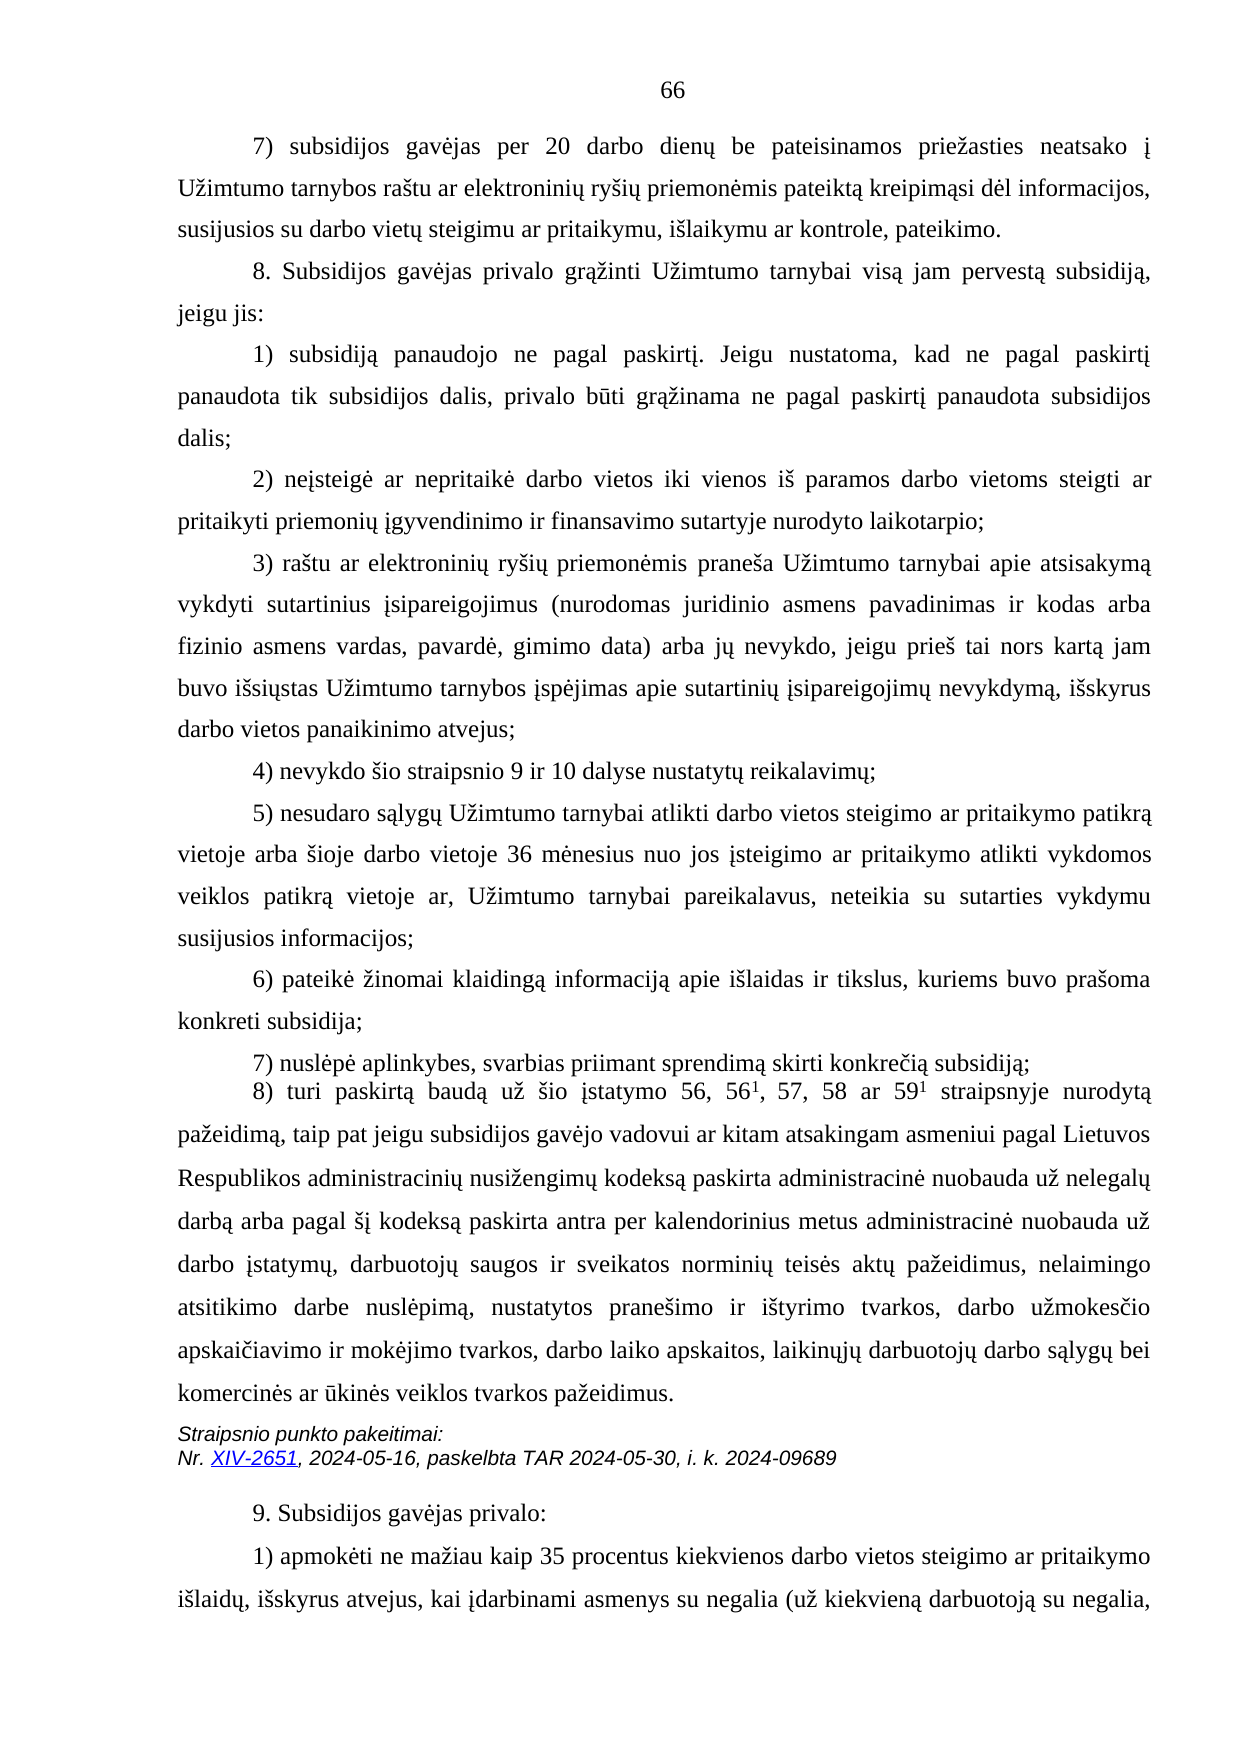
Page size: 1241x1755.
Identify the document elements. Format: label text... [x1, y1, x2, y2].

text 8. Subsidijos gavėjas privalo grąžinti Užimtumo tarnybai visą jam pervestą subsidiją, jeigu jis: [177, 243, 1152, 326]
text 1) apmokėti ne mažiau kaip 35 procentus kiekvienos darbo vietos steigimo ar pritaikymo išlaidų, išskyrus atvejus, kai įdarbinami asmenys su negalia (už kiekvieną darbuotoją su negalia, [177, 1541, 1152, 1613]
text 7) nuslėpė aplinkybes, svarbias priimant sprendimą skirti konkrečią subsidiją; [177, 1035, 1152, 1076]
text 9. Subsidijos gavėjas privalo: [177, 1498, 1152, 1527]
text 4) nevykdo šio straipsnio 9 ir 10 dalyse nustatytų reikalavimų; [177, 743, 1152, 785]
text 5) nesudaro sąlygų Užimtumo tarnybai atlikti darbo vietos steigimo ar pritaikymo patikrą vietoje arba šioje darbo vietoje 36 mėnesius nuo jos įsteigimo ar pritaikymo atlikti vykdomos veiklos patikrą vietoje ar, Užimtumo tarnybai pareikalavus, neteikia su sutarties vykdymu susijusios informacijos; [177, 785, 1152, 951]
text 7) subsidijos gavėjas per 20 darbo dienų be pateisinamos priežasties neatsako į Užimtumo tarnybos raštu ar elektroninių ryšių priemonėmis pateiktą kreipimąsi dėl informacijos, susijusios su darbo vietų steigimu ar pritaikymu, išlaikymu ar kontrole, pateikimo. [177, 118, 1152, 243]
text Nr. XIV-2651, 2024-05-16, paskelbta TAR 2024-05-30, i. k. 2024-09689 [177, 1445, 1152, 1469]
text 8) turi paskirtą baudą už šio įstatymo 56, 561, 57, 58 ar 591 straipsnyje nurodytą pažeidimą, taip pat jeigu subsidijos gavėjo vadovui ar kitam atsakingam asmeniui pagal Lietuvos Respublikos administracinių nusižengimų kodeksą paskirta administracinė nuobauda už nelegalų darbą arba pagal šį kodeksą paskirta antra per kalendorinius metus administracinė nuobauda už darbo įstatymų, darbuotojų saugos ir sveikatos norminių teisės aktų pažeidimus, nelaimingo atsitikimo darbe nuslėpimą, nustatytos pranešimo ir ištyrimo tvarkos, darbo užmokesčio apskaičiavimo ir mokėjimo tvarkos, darbo laiko apskaitos, laikinųjų darbuotojų darbo sąlygų bei komercinės ar ūkinės veiklos tvarkos pažeidimus. [177, 1076, 1152, 1407]
text Straipsnio punkto pakeitimai: [177, 1421, 1152, 1445]
text 1) subsidiją panaudojo ne pagal paskirtį. Jeigu nustatoma, kad ne pagal paskirtį panaudota tik subsidijos dalis, privalo būti grąžinama ne pagal paskirtį panaudota subsidijos dalis; [177, 326, 1152, 451]
text 3) raštu ar elektroninių ryšių priemonėmis praneša Užimtumo tarnybai apie atsisakymą vykdyti sutartinius įsipareigojimus (nurodomas juridinio asmens pavadinimas ir kodas arba fizinio asmens vardas, pavardė, gimimo data) arba jų nevykdo, jeigu prieš tai nors kartą jam buvo išsiųstas Užimtumo tarnybos įspėjimas apie sutartinių įsipareigojimų nevykdymą, išskyrus darbo vietos panaikinimo atvejus; [177, 535, 1152, 743]
text 2) neįsteigė ar nepritaikė darbo vietos iki vienos iš paramos darbo vietoms steigti ar pritaikyti priemonių įgyvendinimo ir finansavimo sutartyje nurodyto laikotarpio; [177, 451, 1152, 535]
text 6) pateikė žinomai klaidingą informaciją apie išlaidas ir tikslus, kuriems buvo prašoma konkreti subsidija; [177, 951, 1152, 1035]
